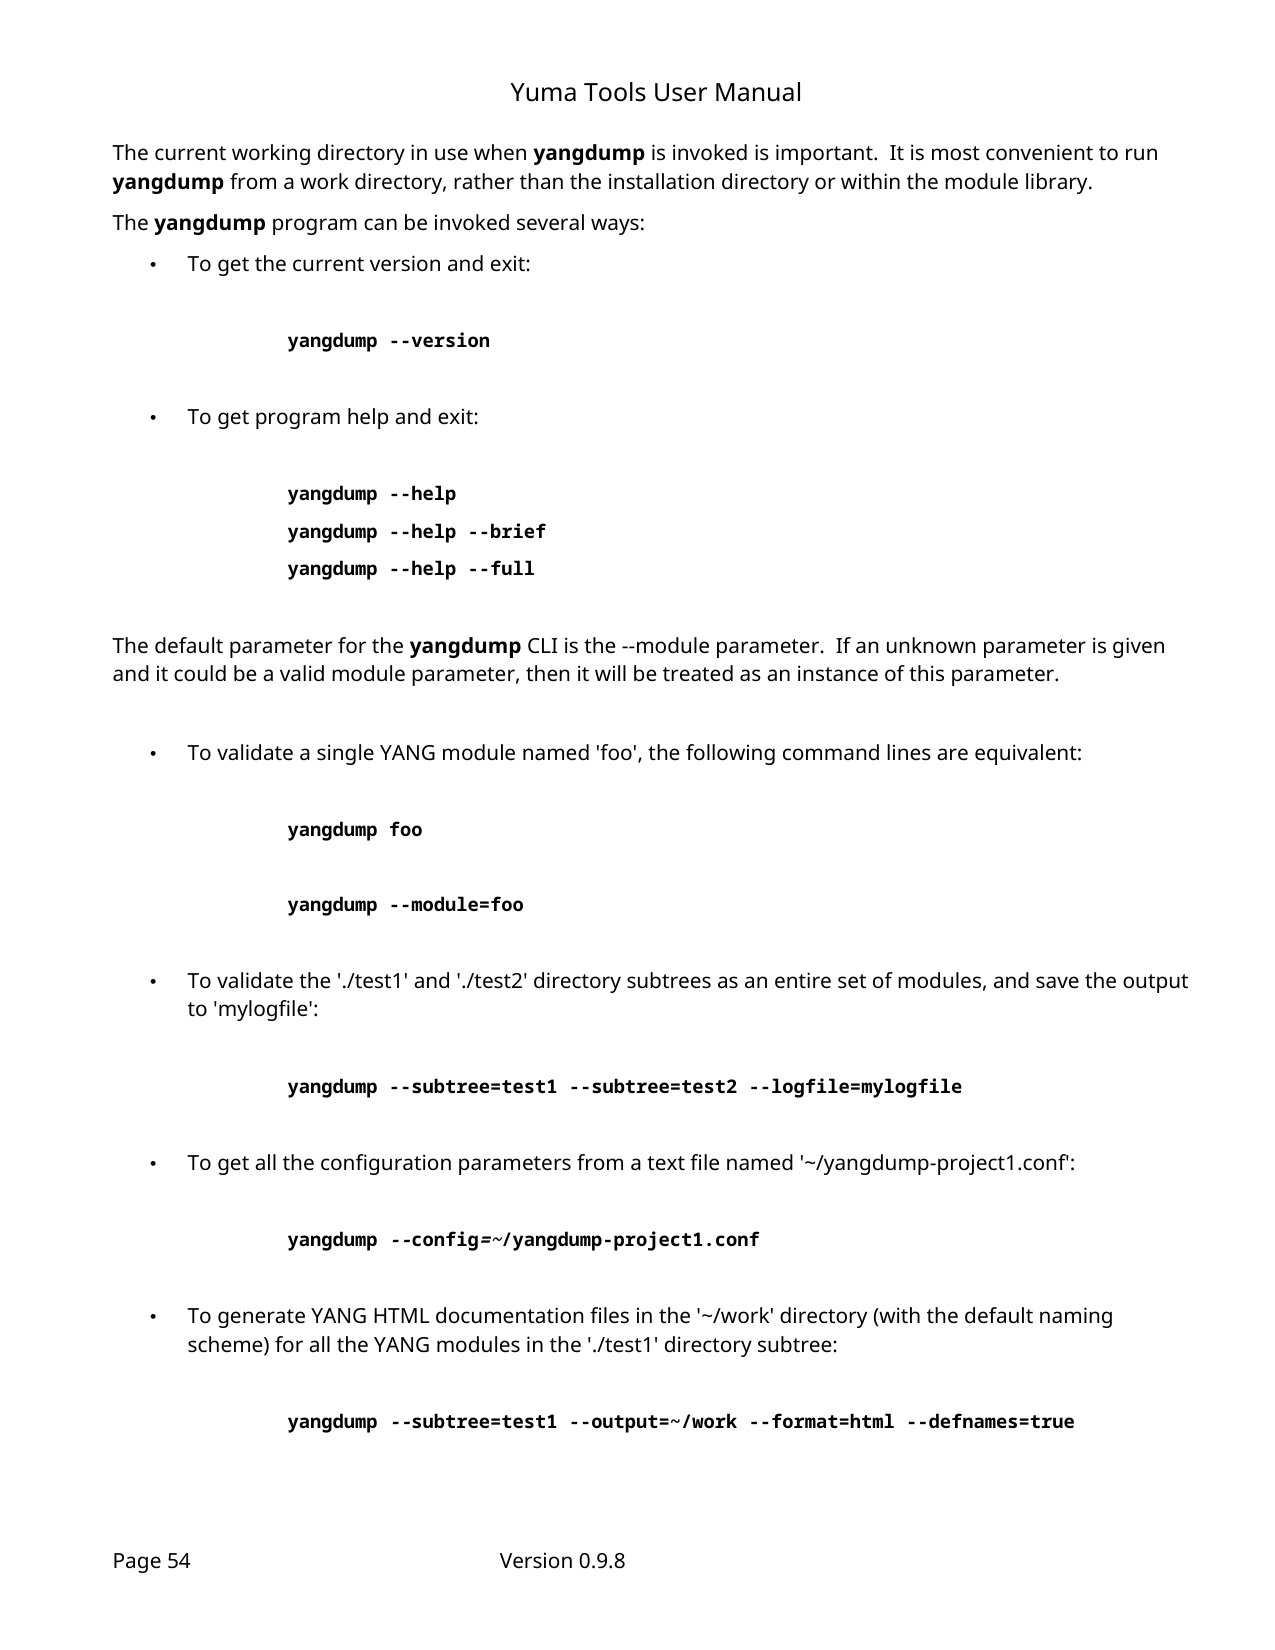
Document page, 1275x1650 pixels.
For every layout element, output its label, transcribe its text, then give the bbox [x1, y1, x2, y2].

text yangdump --subtree=test1 --subtree=test2 --logfile=mylogfile [139, 1073, 1200, 1098]
list To get program help and exit: [150, 402, 1200, 431]
list To get all the configuration parameters from a text file named '~/yangdump-project1.conf': [150, 1148, 1200, 1176]
text yangdump --help --full [139, 556, 1200, 581]
list To validate a single YANG module named 'foo', the following command lines are equivalent: [150, 738, 1200, 766]
list To validate the './test1' and './test2' directory subtrees as an entire set of modules, and save the output to 'mylogfile': [150, 966, 1200, 1023]
text The current working directory in use when yangdump is invoked is important. It is most convenient to run yangdump from a work directory, rather than the installation directory or within the module library. [112, 138, 1200, 195]
text The default parameter for the yangdump CLI is the --module parameter. If an unknown parameter is given and it could be a valid module parameter, then it will be treated as an instance of this parameter. [112, 631, 1200, 688]
text yangdump --config=~/yangdump-project1.conf [139, 1226, 1200, 1252]
text yangdump --module=foo [139, 891, 1200, 917]
list To generate YANG HTML documentation files in the '~/work' directory (with the default naming scheme) for all the YANG modules in the './test1' directory subtree: [150, 1301, 1200, 1358]
text yangdump --subtree=test1 --output=~/work --format=html --defnames=true [139, 1408, 1200, 1434]
text yangdump --help [139, 481, 1200, 506]
text yangdump --help --brief [139, 518, 1200, 544]
text yangdump foo [139, 816, 1200, 842]
list To get the current version and exit: [150, 249, 1200, 277]
text yangdump --version [139, 327, 1200, 353]
text The yangdump program can be invoked several ways: [112, 208, 1200, 236]
